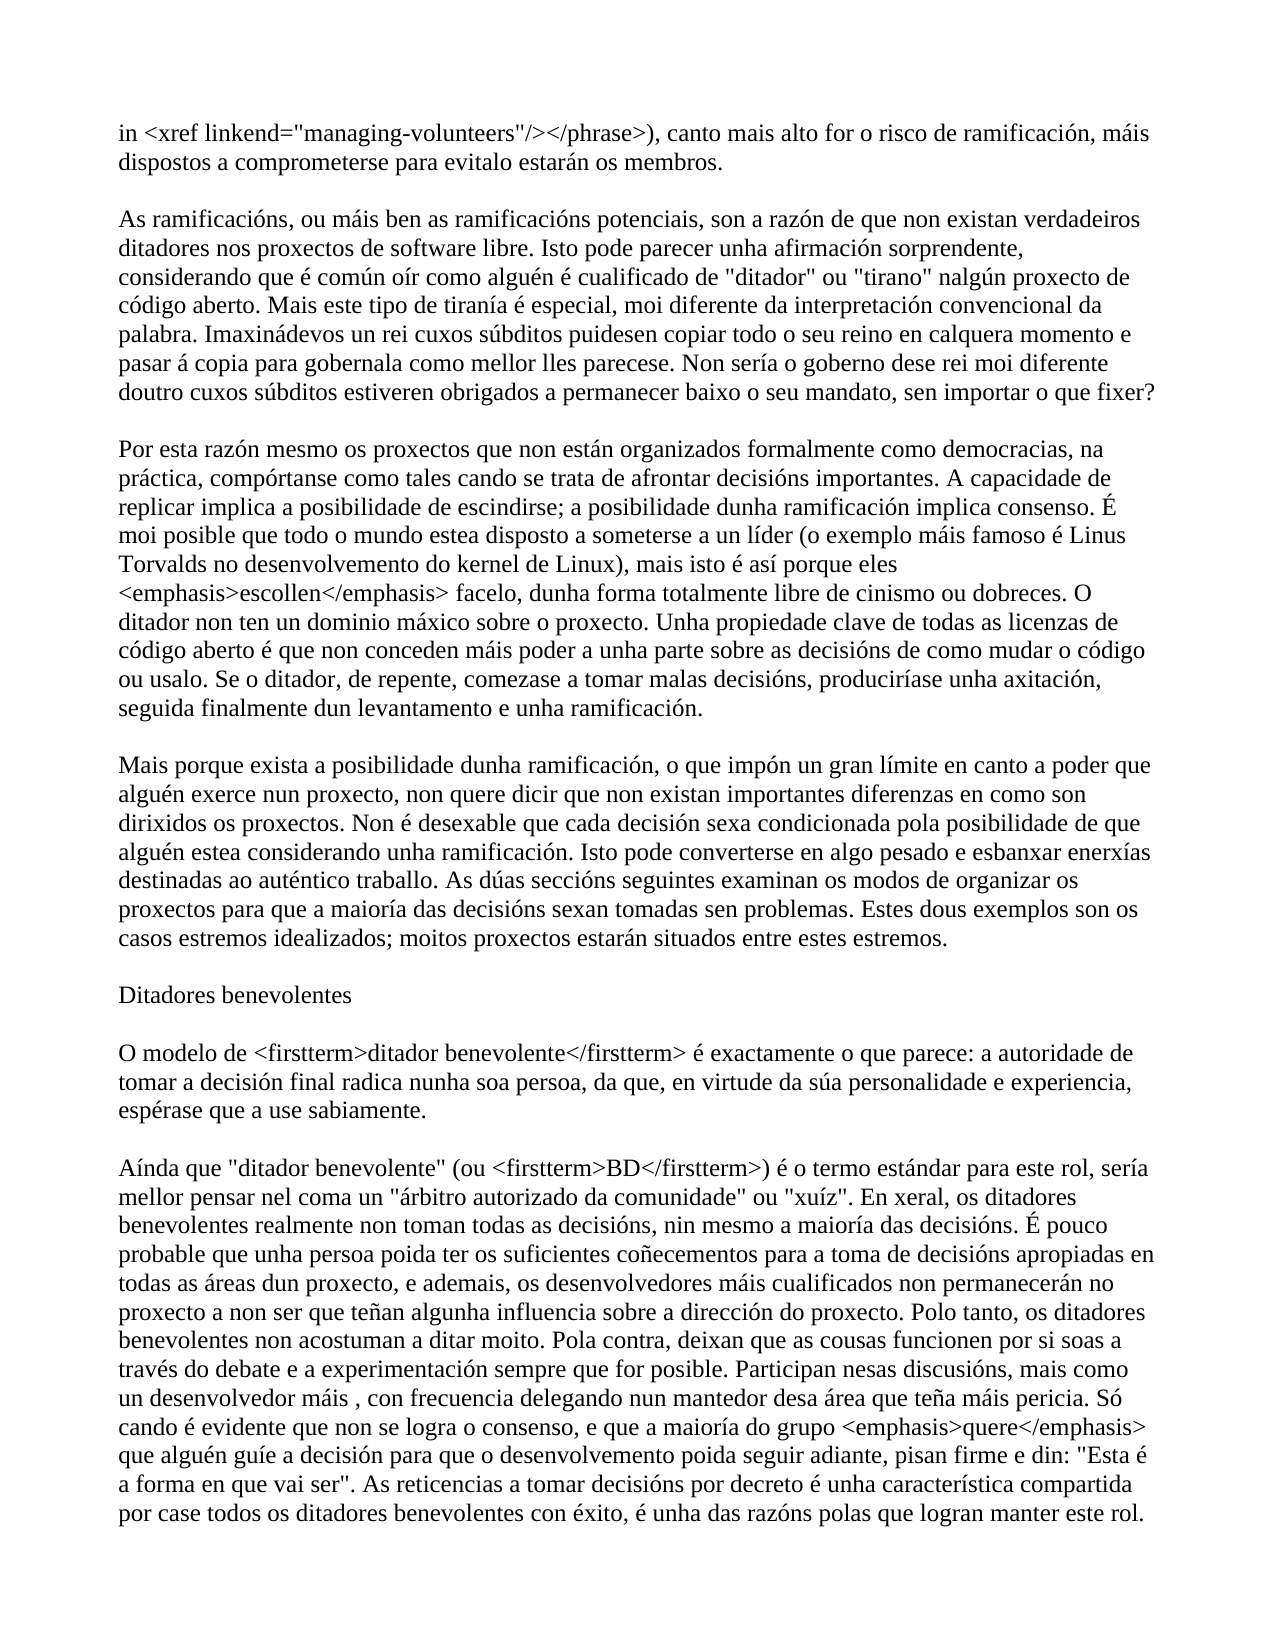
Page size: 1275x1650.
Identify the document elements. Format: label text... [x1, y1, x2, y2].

text As ramificacións, ou máis ben as ramificacións potenciais, son a razón de que non existan verdadeiros ditadores nos proxectos de software libre. Isto pode parecer unha afirmación sorprendente, considerando que é común oír como alguén é cualificado de "ditador" ou "tirano" nalgún proxecto de código aberto. Mais este tipo de tiranía é especial, moi diferente da interpretación convencional da palabra. Imaxinádevos un rei cuxos súbditos puidesen copiar todo o seu reino en calquera momento e pasar á copia para gobernala como mellor lles parecese. Non sería o goberno dese rei moi diferente doutro cuxos súbditos estiveren obrigados a permanecer baixo o seu mandato, sen importar o que fixer? [118, 204, 1157, 406]
text O modelo de <firstterm>ditador benevolente</firstterm> é exactamente o que parece: a autoridade de tomar a decisión final radica nunha soa persoa, da que, en virtude da súa personalidade e experiencia, espérase que a use sabiamente. [118, 1038, 1157, 1124]
text Aínda que "ditador benevolente" (ou <firstterm>BD</firstterm>) é o termo estándar para este rol, sería mellor pensar nel coma un "árbitro autorizado da comunidade" ou "xuíz". En xeral, os ditadores benevolentes realmente non toman todas as decisións, nin mesmo a maioría das decisións. É pouco probable que unha persoa poida ter os suficientes coñecementos para a toma de decisións apropiadas en todas as áreas dun proxecto, e ademais, os desenvolvedores máis cualificados non permanecerán no proxecto a non ser que teñan algunha influencia sobre a dirección do proxecto. Polo tanto, os ditadores benevolentes non acostuman a ditar moito. Pola contra, deixan que as cousas funcionen por si soas a través do debate e a experimentación sempre que for posible. Participan nesas discusións, mais como un desenvolvedor máis , con frecuencia delegando nun mantedor desa área que teña máis pericia. Só cando é evidente que non se logra o consenso, e que a maioría do grupo <emphasis>quere</emphasis> que alguén guíe a decisión para que o desenvolvemento poida seguir adiante, pisan firme e din: "Esta é a forma en que vai ser". As reticencias a tomar decisións por decreto é unha característica compartida por case todos os ditadores benevolentes con éxito, é unha das razóns polas que logran manter este rol. [118, 1153, 1157, 1527]
text in <xref linkend="managing-volunteers"/></phrase>), canto mais alto for o risco de ramificación, máis dispostos a comprometerse para evitalo estarán os membros. [118, 118, 1157, 176]
text Mais porque exista a posibilidade dunha ramificación, o que impón un gran límite en canto a poder que alguén exerce nun proxecto, non quere dicir que non existan importantes diferenzas en como son dirixidos os proxectos. Non é desexable que cada decisión sexa condicionada pola posibilidade de que alguén estea considerando unha ramificación. Isto pode converterse en algo pesado e esbanxar enerxías destinadas ao auténtico traballo. As dúas seccións seguintes examinan os modos de organizar os proxectos para que a maioría das decisións sexan tomadas sen problemas. Estes dous exemplos son os casos estremos idealizados; moitos proxectos estarán situados entre estes estremos. [118, 751, 1157, 952]
text Ditadores benevolentes [118, 981, 1157, 1009]
text Por esta razón mesmo os proxectos que non están organizados formalmente como democracias, na práctica, compórtanse como tales cando se trata de afrontar decisións importantes. A capacidade de replicar implica a posibilidade de escindirse; a posibilidade dunha ramificación implica consenso. É moi posible que todo o mundo estea disposto a someterse a un líder (o exemplo máis famoso é Linus Torvalds no desenvolvemento do kernel de Linux), mais isto é así porque eles <emphasis>escollen</emphasis> facelo, dunha forma totalmente libre de cinismo ou dobreces. O ditador non ten un dominio máxico sobre o proxecto. Unha propiedade clave de todas as licenzas de código aberto é que non conceden máis poder a unha parte sobre as decisións de como mudar o código ou usalo. Se o ditador, de repente, comezase a tomar malas decisións, produciríase unha axitación, seguida finalmente dun levantamento e unha ramificación. [118, 434, 1157, 722]
